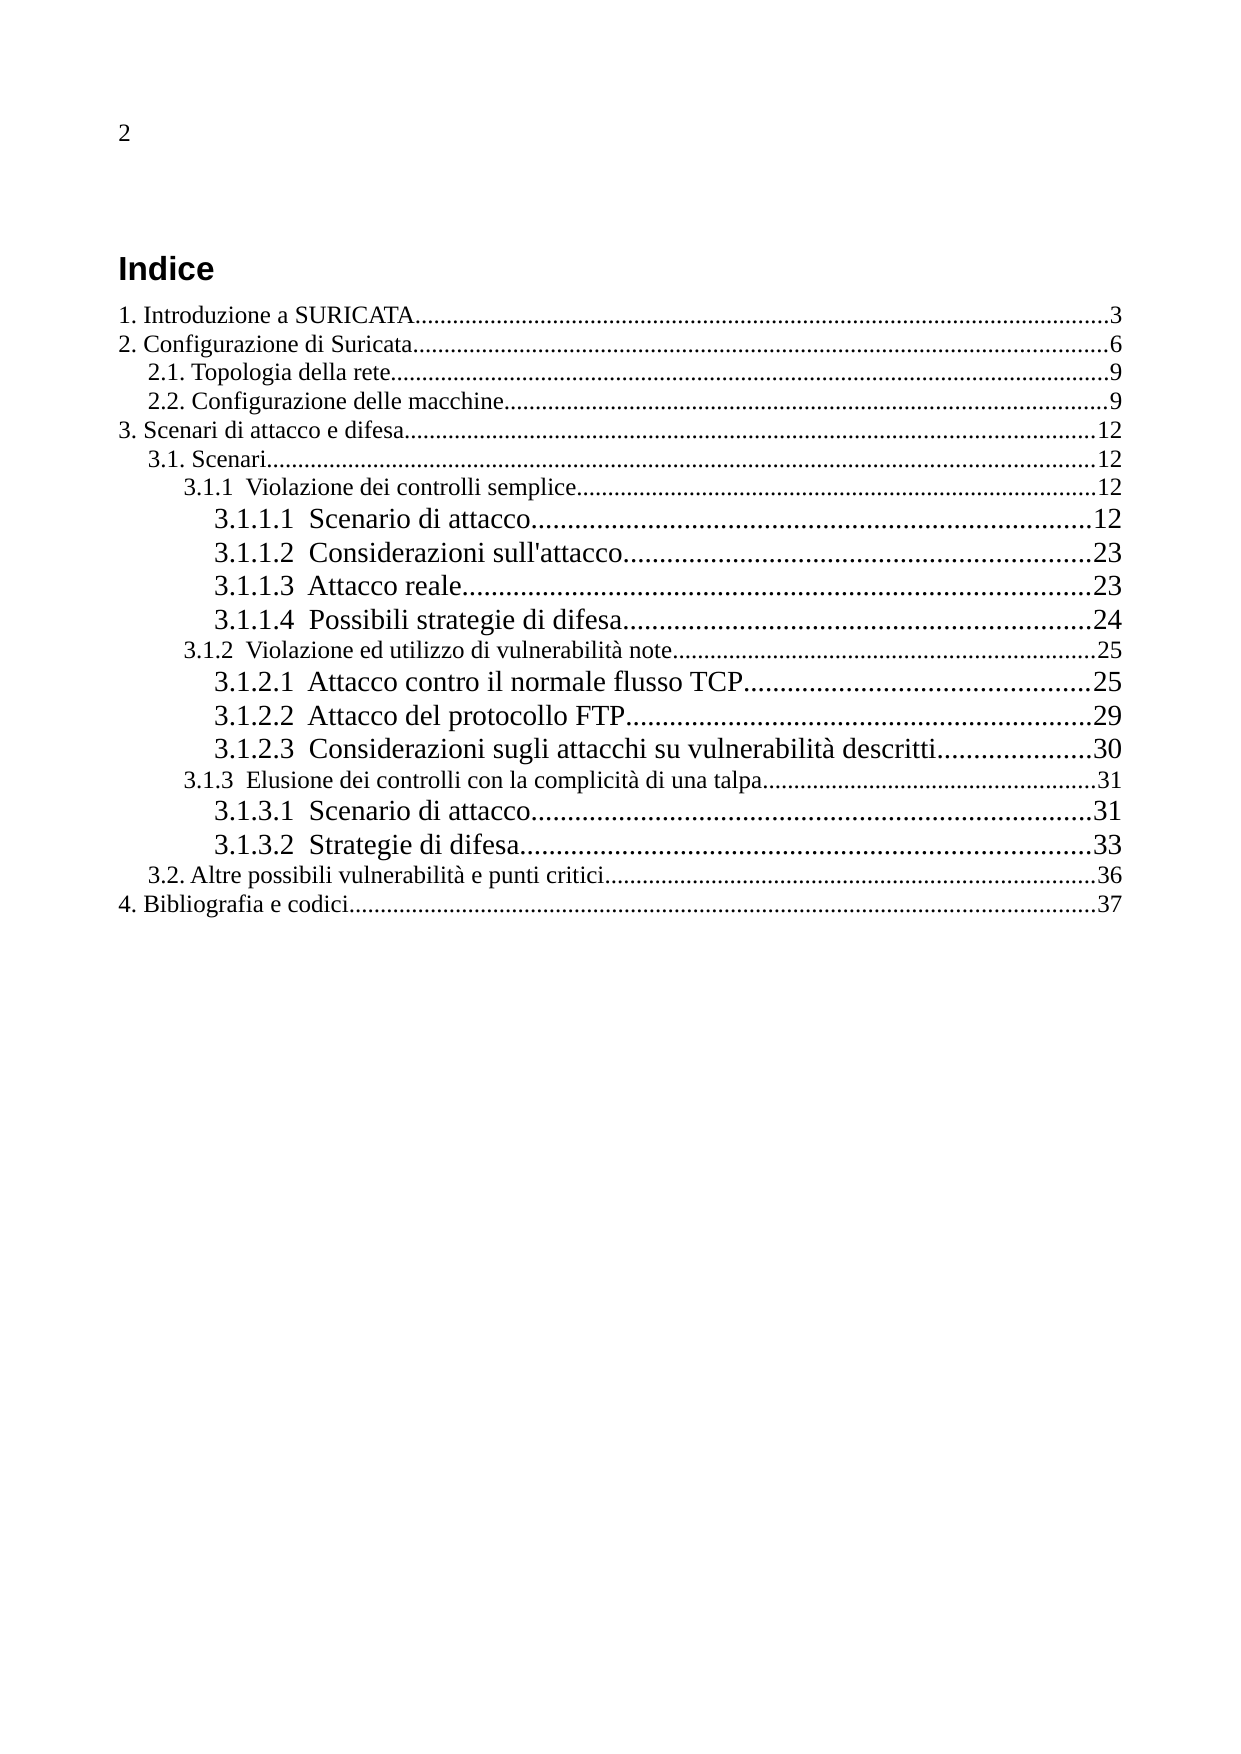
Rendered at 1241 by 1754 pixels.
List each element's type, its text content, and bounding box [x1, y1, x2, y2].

text 3.1.1.2 Considerazioni sull'attacco 23 [207, 535, 1122, 568]
text 3. Scenari di attacco e difesa 12 [118, 415, 1122, 444]
text 3.1.1.3 Attacco reale 23 [207, 568, 1122, 602]
subtitle Indice [118, 249, 1122, 287]
text 3.1.2 Violazione ed utilizzo di vulnerabilità note 25 [177, 635, 1122, 664]
text 3.1.3.1 Scenario di attacco 31 [207, 793, 1122, 827]
text 3.1.3 Elusione dei controlli con la complicità di una talpa 31 [177, 765, 1122, 793]
text 1. Introduzione a SURICATA 3 [118, 300, 1122, 329]
text 2.2. Configurazione delle macchine 9 [148, 386, 1122, 415]
text 3.1.1.4 Possibili strategie di difesa 24 [207, 602, 1122, 635]
text 3.1. Scenari 12 [148, 444, 1122, 472]
text 3.1.2.2 Attacco del protocollo FTP 29 [207, 698, 1122, 731]
text 3.1.1.1 Scenario di attacco 12 [207, 501, 1122, 535]
text 3.1.3.2 Strategie di difesa 33 [207, 827, 1122, 861]
text 3.2. Altre possibili vulnerabilità e punti critici 36 [148, 861, 1122, 889]
text 3.1.2.3 Considerazioni sugli attacchi su vulnerabilità descritti 30 [207, 731, 1122, 765]
text 3.1.2.1 Attacco contro il normale flusso TCP 25 [207, 664, 1122, 698]
text 2. Configurazione di Suricata 6 [118, 329, 1122, 357]
text 3.1.1 Violazione dei controlli semplice 12 [177, 472, 1122, 501]
text 4. Bibliografia e codici 37 [118, 889, 1122, 918]
text 2.1. Topologia della rete 9 [148, 357, 1122, 386]
